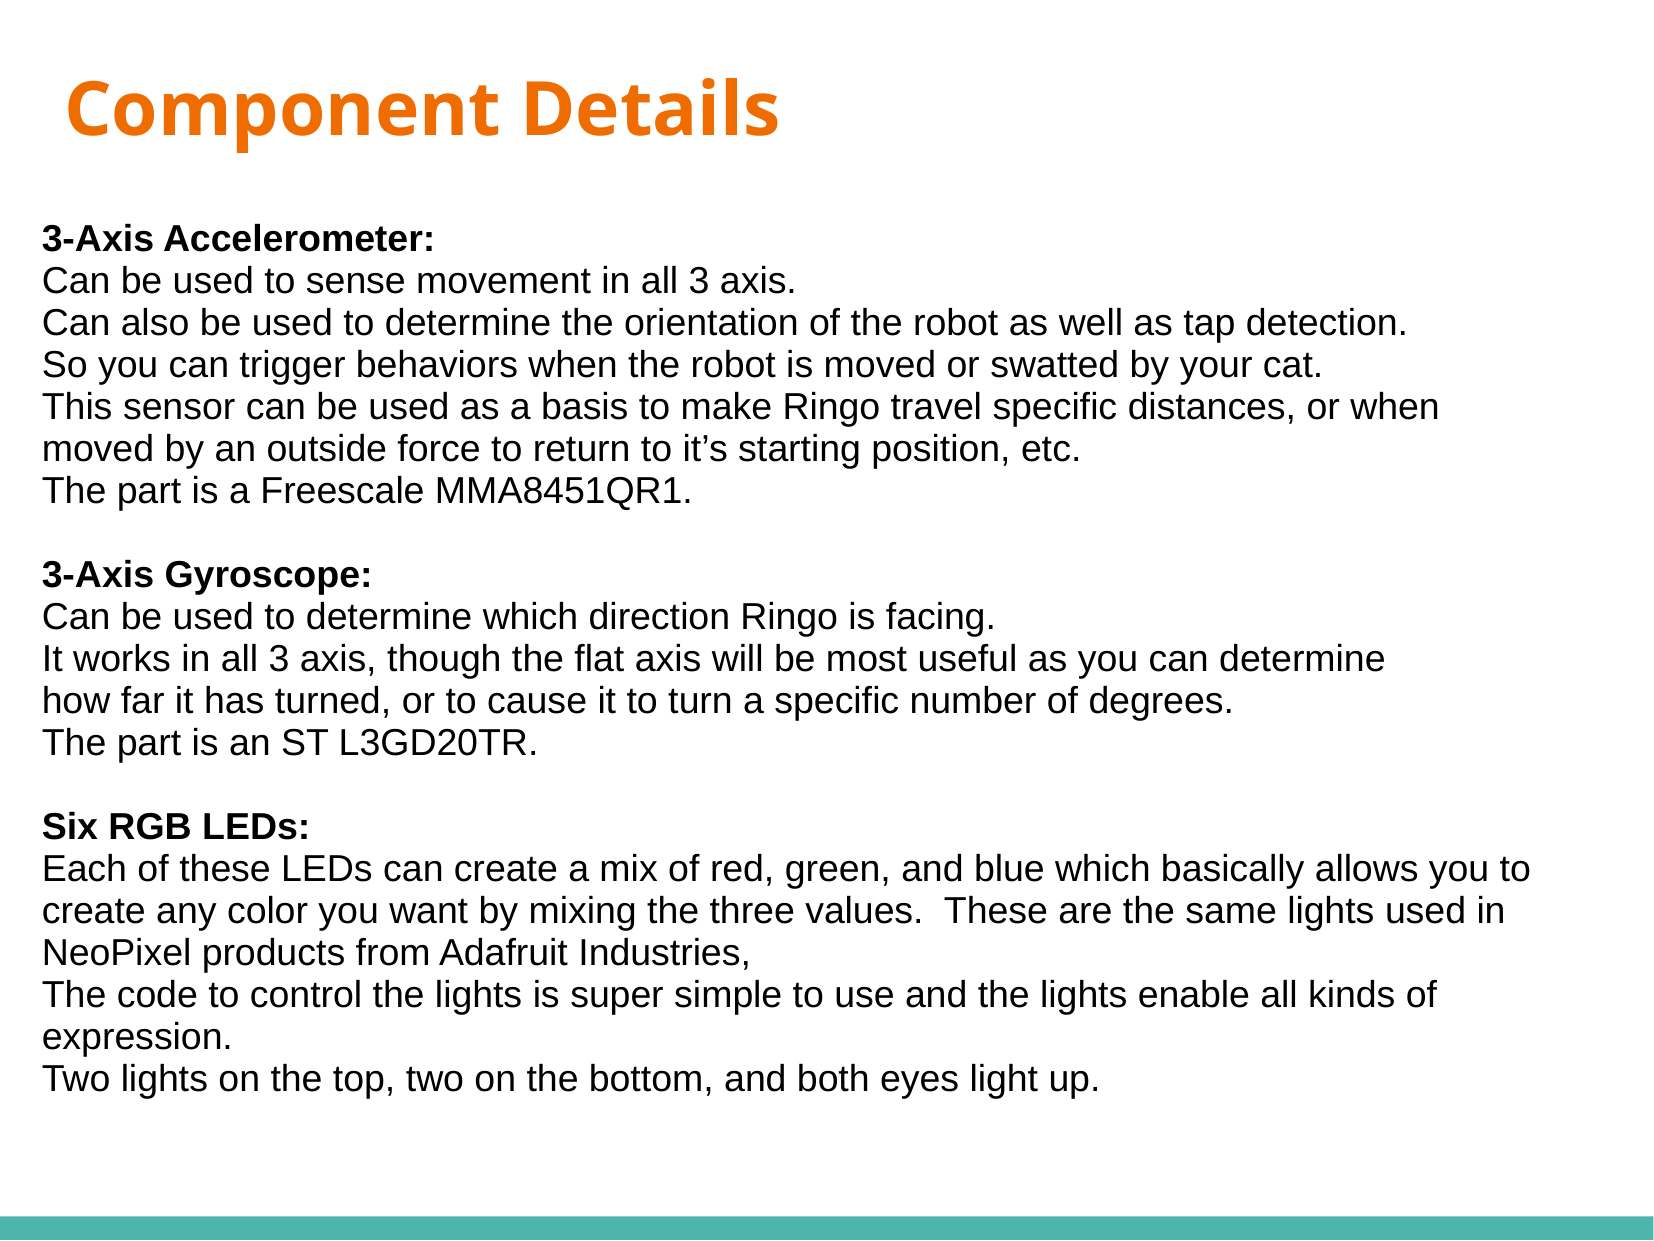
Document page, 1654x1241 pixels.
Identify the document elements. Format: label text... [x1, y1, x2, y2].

title Component Details [49, 45, 1591, 166]
text_box 3-Axis Accelerometer: Can be used to sense movement in all 3 axis. Can also be used to determine the orientation of the robot as well as tap detection. So you can trigger behaviors when the robot is moved or swatted by your cat. This sensor can be used as a basis to make Ringo travel specific distances, or when moved by an outside force to return to it’s starting position, etc. The part is a Freescale MMA8451QR1. 3-Axis Gyroscope: Can be used to determine which direction Ringo is facing. It works in all 3 axis, though the flat axis will be most useful as you can determine how far it has turned, or to cause it to turn a specific number of degrees. The part is an ST L3GD20TR. Six RGB LEDs: Each of these LEDs can create a mix of red, green, and blue which basically allows you to create any color you want by mixing the three values. These are the same lights used in NeoPixel products from Adafruit Industries, The code to control the lights is super simple to use and the lights enable all kinds of expression. Two lights on the top, two on the bottom, and both eyes light up. [27, 210, 1636, 1107]
